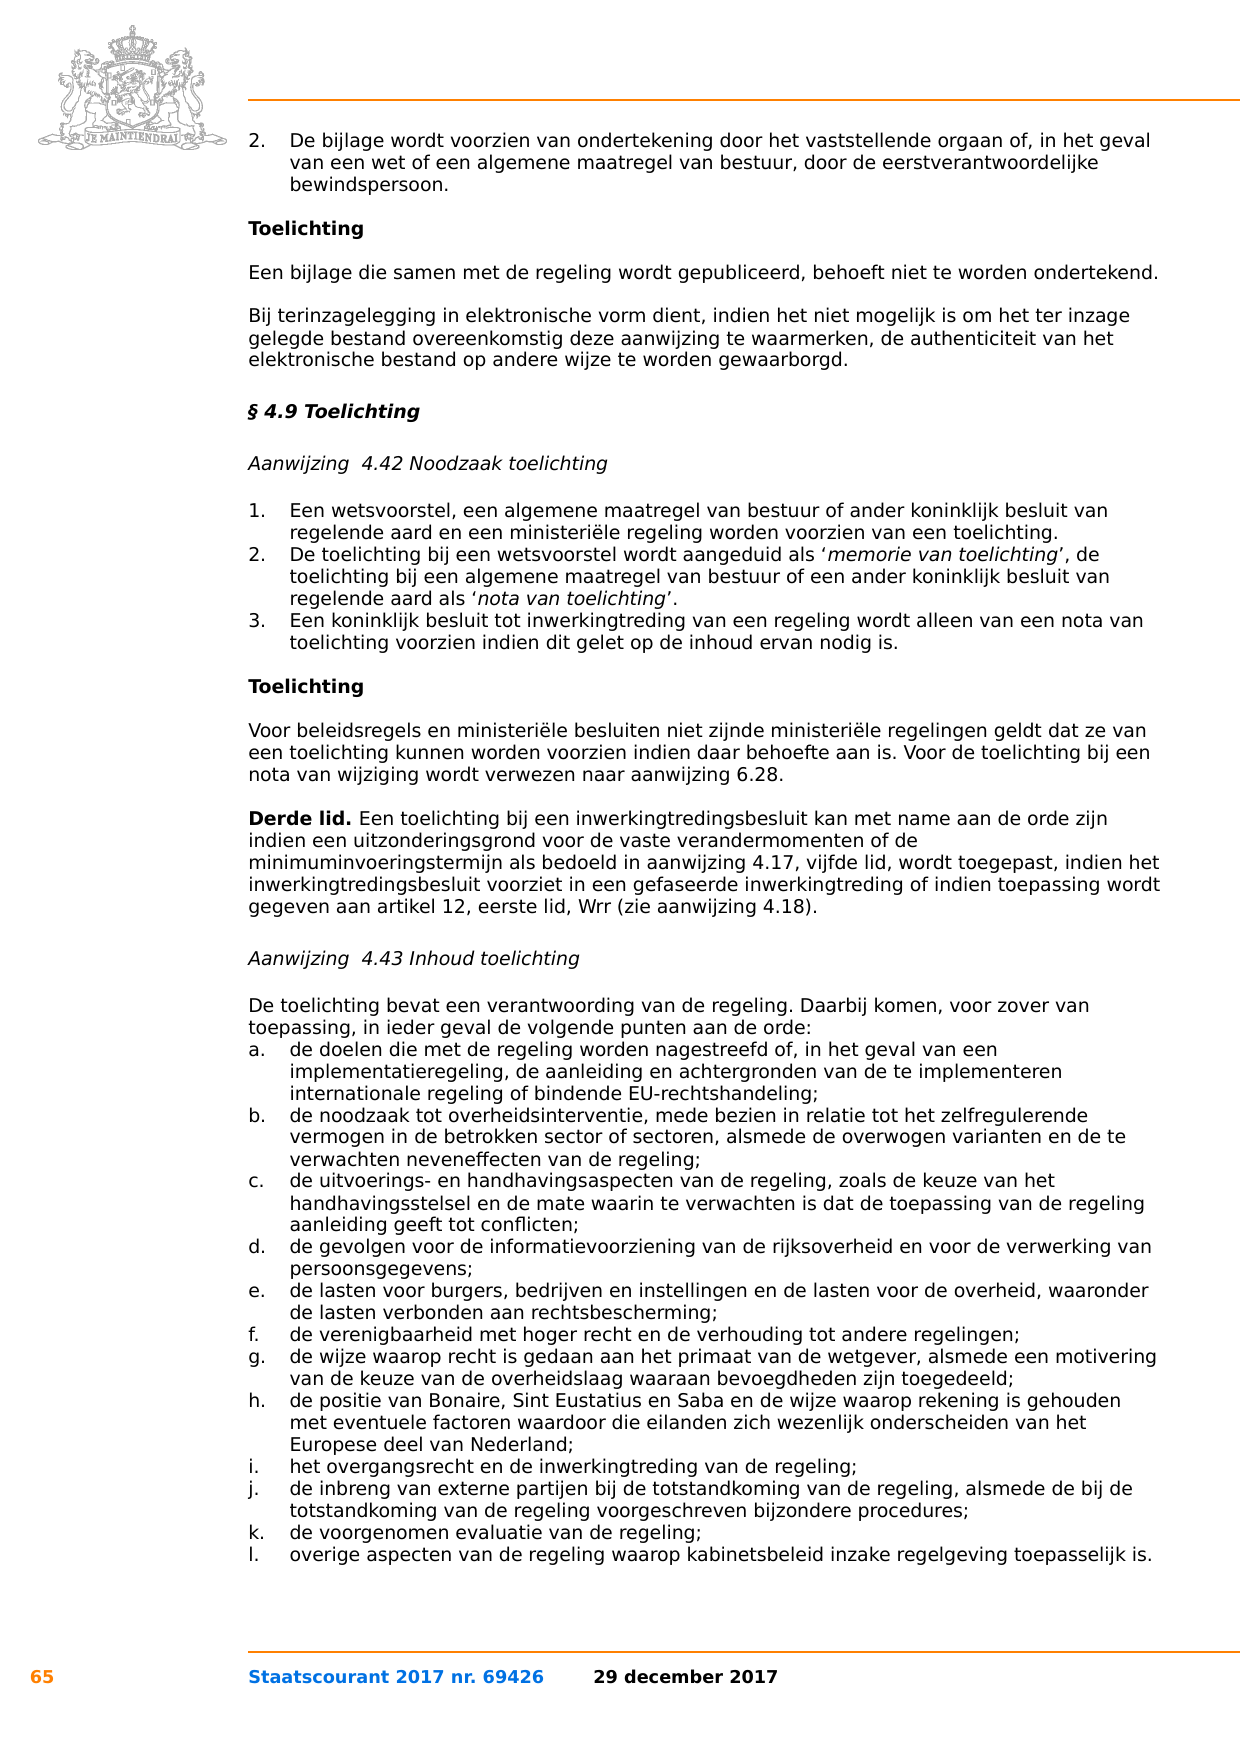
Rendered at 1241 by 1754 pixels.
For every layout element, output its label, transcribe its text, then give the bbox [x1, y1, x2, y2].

text g. de wijze waarop recht is gedaan aan het primaat van de wetgever, alsmede een motivering van de keuze van de overheidslaag waaraan bevoegdheden zijn toegedeeld; [248, 1346, 1163, 1390]
text De toelichting bevat een verantwoording van de regeling. Daarbij komen, voor zover van toepassing, in ieder geval de volgende punten aan de orde: [248, 994, 1163, 1038]
subtitle § 4.9 Toelichting [248, 401, 1163, 423]
text Bij terinzagelegging in elektronische vorm dient, indien het niet mogelijk is om het ter inzage gelegde bestand overeenkomstig deze aanwijzing te waarmerken, de authenticiteit van het elektronische bestand op andere wijze te worden gewaarborgd. [248, 305, 1163, 371]
text 2. De toelichting bij een wetsvoorstel wordt aangeduid als ‘memorie van toelichting’, de toelichting bij een algemene maatregel van bestuur of een ander koninklijk besluit van regelende aard als ‘nota van toelichting’. [248, 544, 1163, 610]
text l. overige aspecten van de regeling waarop kabinetsbeleid inzake regelgeving toepasselijk is. [248, 1544, 1163, 1566]
subtitle Toelichting [248, 676, 1163, 698]
text 2. De bijlage wordt voorzien van ondertekening door het vaststellende orgaan of, in het geval van een wet of een algemene maatregel van bestuur, door de eerstverantwoordelijke bewindspersoon. [248, 130, 1163, 196]
text 3. Een koninklijk besluit tot inwerkingtreding van een regeling wordt alleen van een nota van toelichting voorzien indien dit gelet op de inhoud ervan nodig is. [248, 610, 1163, 654]
text Een bijlage die samen met de regeling wordt gepubliceerd, behoeft niet te worden ondertekend. [248, 262, 1163, 283]
text k. de voorgenomen evaluatie van de regeling; [248, 1522, 1163, 1544]
subtitle Toelichting [248, 218, 1163, 240]
text c. de uitvoerings- en handhavingsaspecten van de regeling, zoals de keuze van het handhavingsstelsel en de mate waarin te verwachten is dat de toepassing van de regeling aanleiding geeft tot conflicten; [248, 1170, 1163, 1236]
text Voor beleidsregels en ministeriële besluiten niet zijnde ministeriële regelingen geldt dat ze van een toelichting kunnen worden voorzien indien daar behoefte aan is. Voor de toelichting bij een nota van wijziging wordt verwezen naar aanwijzing 6.28. [248, 720, 1163, 786]
text 1. Een wetsvoorstel, een algemene maatregel van bestuur of ander koninklijk besluit van regelende aard en een ministeriële regeling worden voorzien van een toelichting. [248, 500, 1163, 544]
text b. de noodzaak tot overheidsinterventie, mede bezien in relatie tot het zelfregulerende vermogen in de betrokken sector of sectoren, alsmede de overwogen varianten en de te verwachten neveneffecten van de regeling; [248, 1104, 1163, 1170]
text Derde lid. Een toelichting bij een inwerkingtredingsbesluit kan met name aan de orde zijn indien een uitzonderingsgrond voor de vaste verandermomenten of de minimuminvoeringstermijn als bedoeld in aanwijzing 4.17, vijfde lid, wordt toegepast, indien het inwerkingtredingsbesluit voorziet in een gefaseerde inwerkingtreding of indien toepassing wordt gegeven aan artikel 12, eerste lid, Wrr (zie aanwijzing 4.18). [248, 808, 1163, 918]
text a. de doelen die met de regeling worden nagestreefd of, in het geval van een implementatieregeling, de aanleiding en achtergronden van de te implementeren internationale regeling of bindende EU-rechtshandeling; [248, 1038, 1163, 1104]
picture [38, 25, 227, 150]
text d. de gevolgen voor de informatievoorziening van de rijksoverheid en voor de verwerking van persoonsgegevens; [248, 1236, 1163, 1280]
text i. het overgangsrecht en de inwerkingtreding van de regeling; [248, 1456, 1163, 1478]
text j. de inbreng van externe partijen bij de totstandkoming van de regeling, alsmede de bij de totstandkoming van de regeling voorgeschreven bijzondere procedures; [248, 1478, 1163, 1522]
subtitle Aanwijzing 4.42 Noodzaak toelichting [248, 453, 1163, 475]
text f. de verenigbaarheid met hoger recht en de verhouding tot andere regelingen; [248, 1324, 1163, 1346]
text e. de lasten voor burgers, bedrijven en instellingen en de lasten voor de overheid, waaronder de lasten verbonden aan rechtsbescherming; [248, 1280, 1163, 1324]
text h. de positie van Bonaire, Sint Eustatius en Saba en de wijze waarop rekening is gehouden met eventuele factoren waardoor die eilanden zich wezenlijk onderscheiden van het Europese deel van Nederland; [248, 1390, 1163, 1456]
subtitle Aanwijzing 4.43 Inhoud toelichting [248, 948, 1163, 969]
